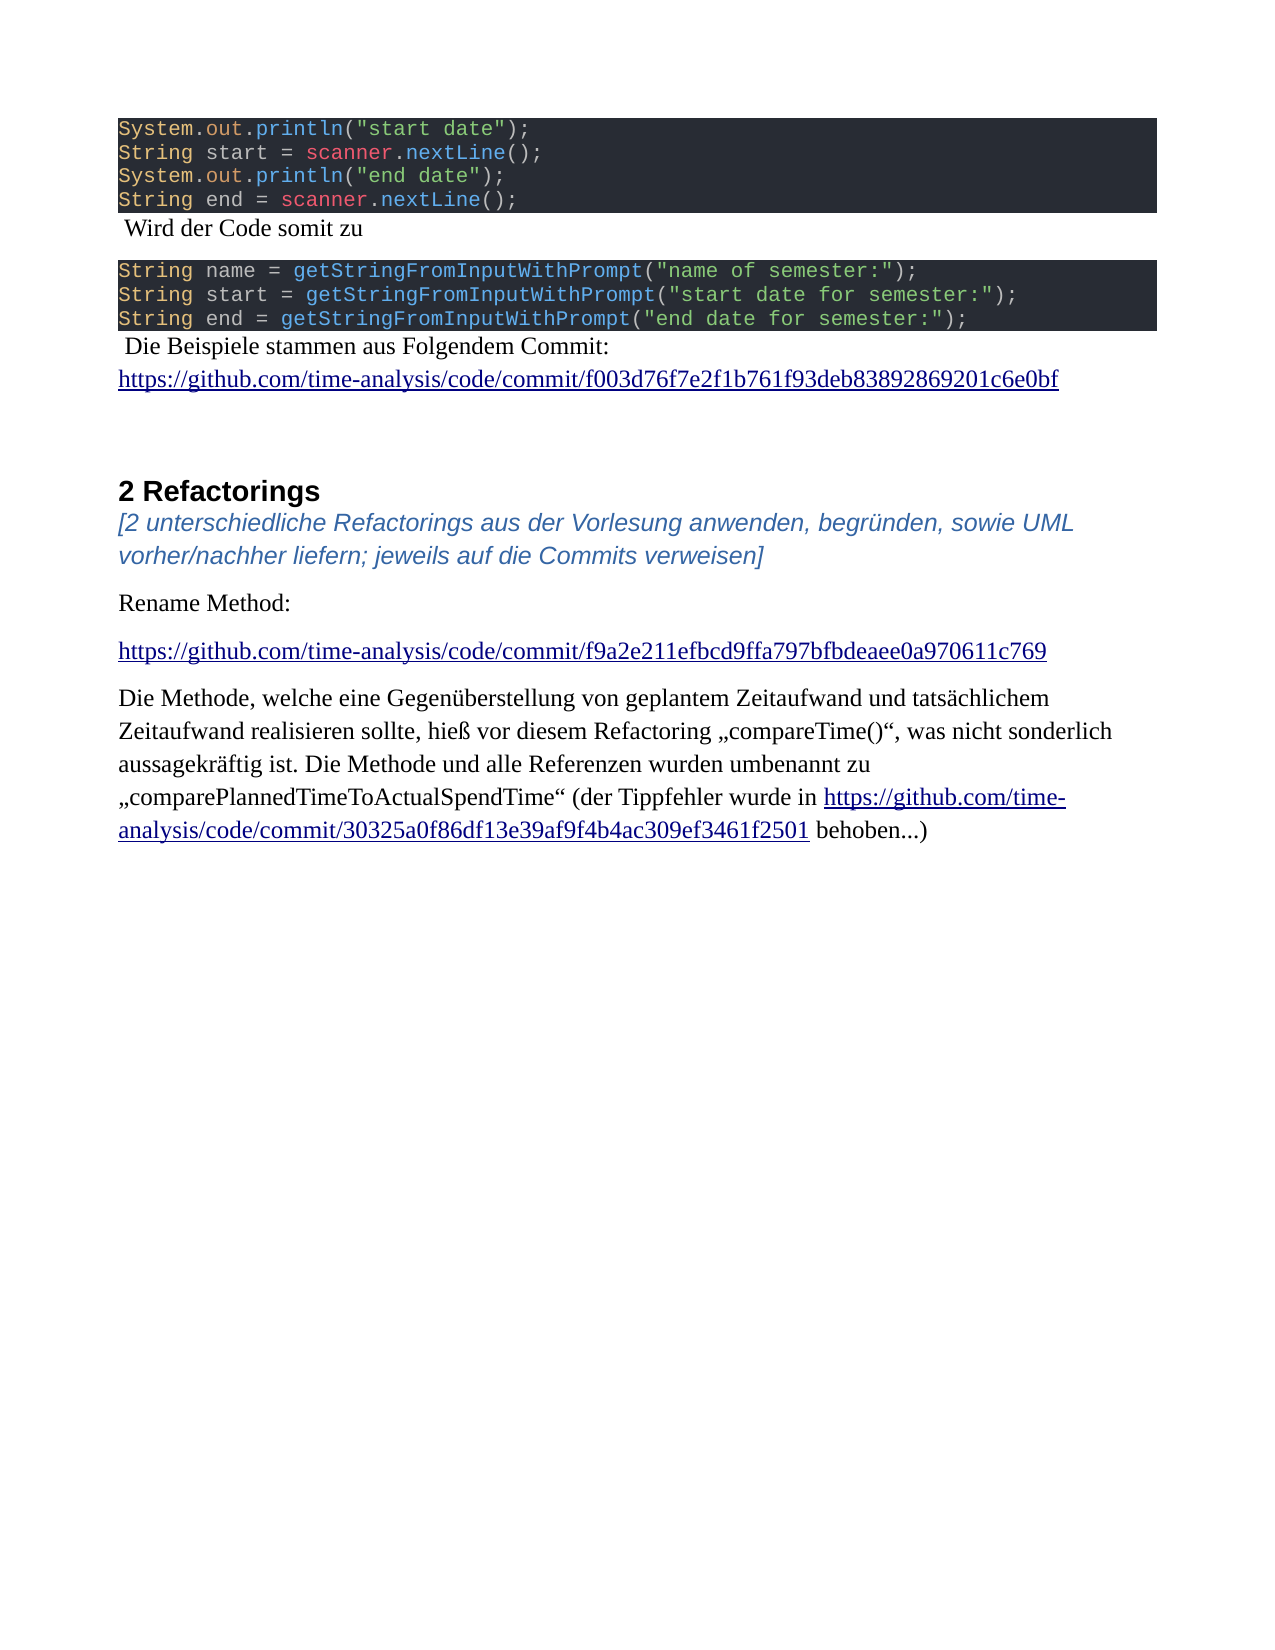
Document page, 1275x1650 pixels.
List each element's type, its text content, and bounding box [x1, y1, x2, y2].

text String name = getStringFromInputWithPrompt("name of semester:"); String start = getStringFromInputWithPrompt("start date for semester:"); String end = getStringFromInputWithPrompt("end date for semester:"); [118, 260, 1157, 331]
text [2 unterschiedliche Refactorings aus der Vorlesung anwenden, begründen, sowie UML vorher/nachher liefern; jeweils auf die Commits verweisen] [118, 508, 1157, 569]
text Rename Method: [118, 588, 1157, 617]
text System.out.println("start date"); String start = scanner.nextLine(); System.out.println("end date"); String end = scanner.nextLine(); [118, 118, 1157, 213]
text Die Methode, welche eine Gegenüberstellung von geplantem Zeitaufwand und tatsächlichem Zeitaufwand realisieren sollte, hieß vor diesem Refactoring „compareTime()“, was nicht sonderlich aussagekräftig ist. Die Methode und alle Referenzen wurden umbenannt zu „comparePlannedTimeToActualSpendTime“ (der Tippfehler wurde in https://github.com/time-analysis/code/commit/30325a0f86df13e39af9f4b4ac309ef3461f2501 behoben...) [118, 683, 1157, 844]
subtitle 2 Refactorings [118, 474, 1157, 508]
text Die Beispiele stammen aus Folgendem Commit: https://github.com/time-analysis/code/commit/f003d76f7e2f1b761f93deb83892869201c6e0bf [118, 331, 1157, 393]
text https://github.com/time-analysis/code/commit/f9a2e211efbcd9ffa797bfbdeaee0a970611c769 [118, 636, 1157, 664]
text Wird der Code somit zu [118, 213, 1157, 241]
